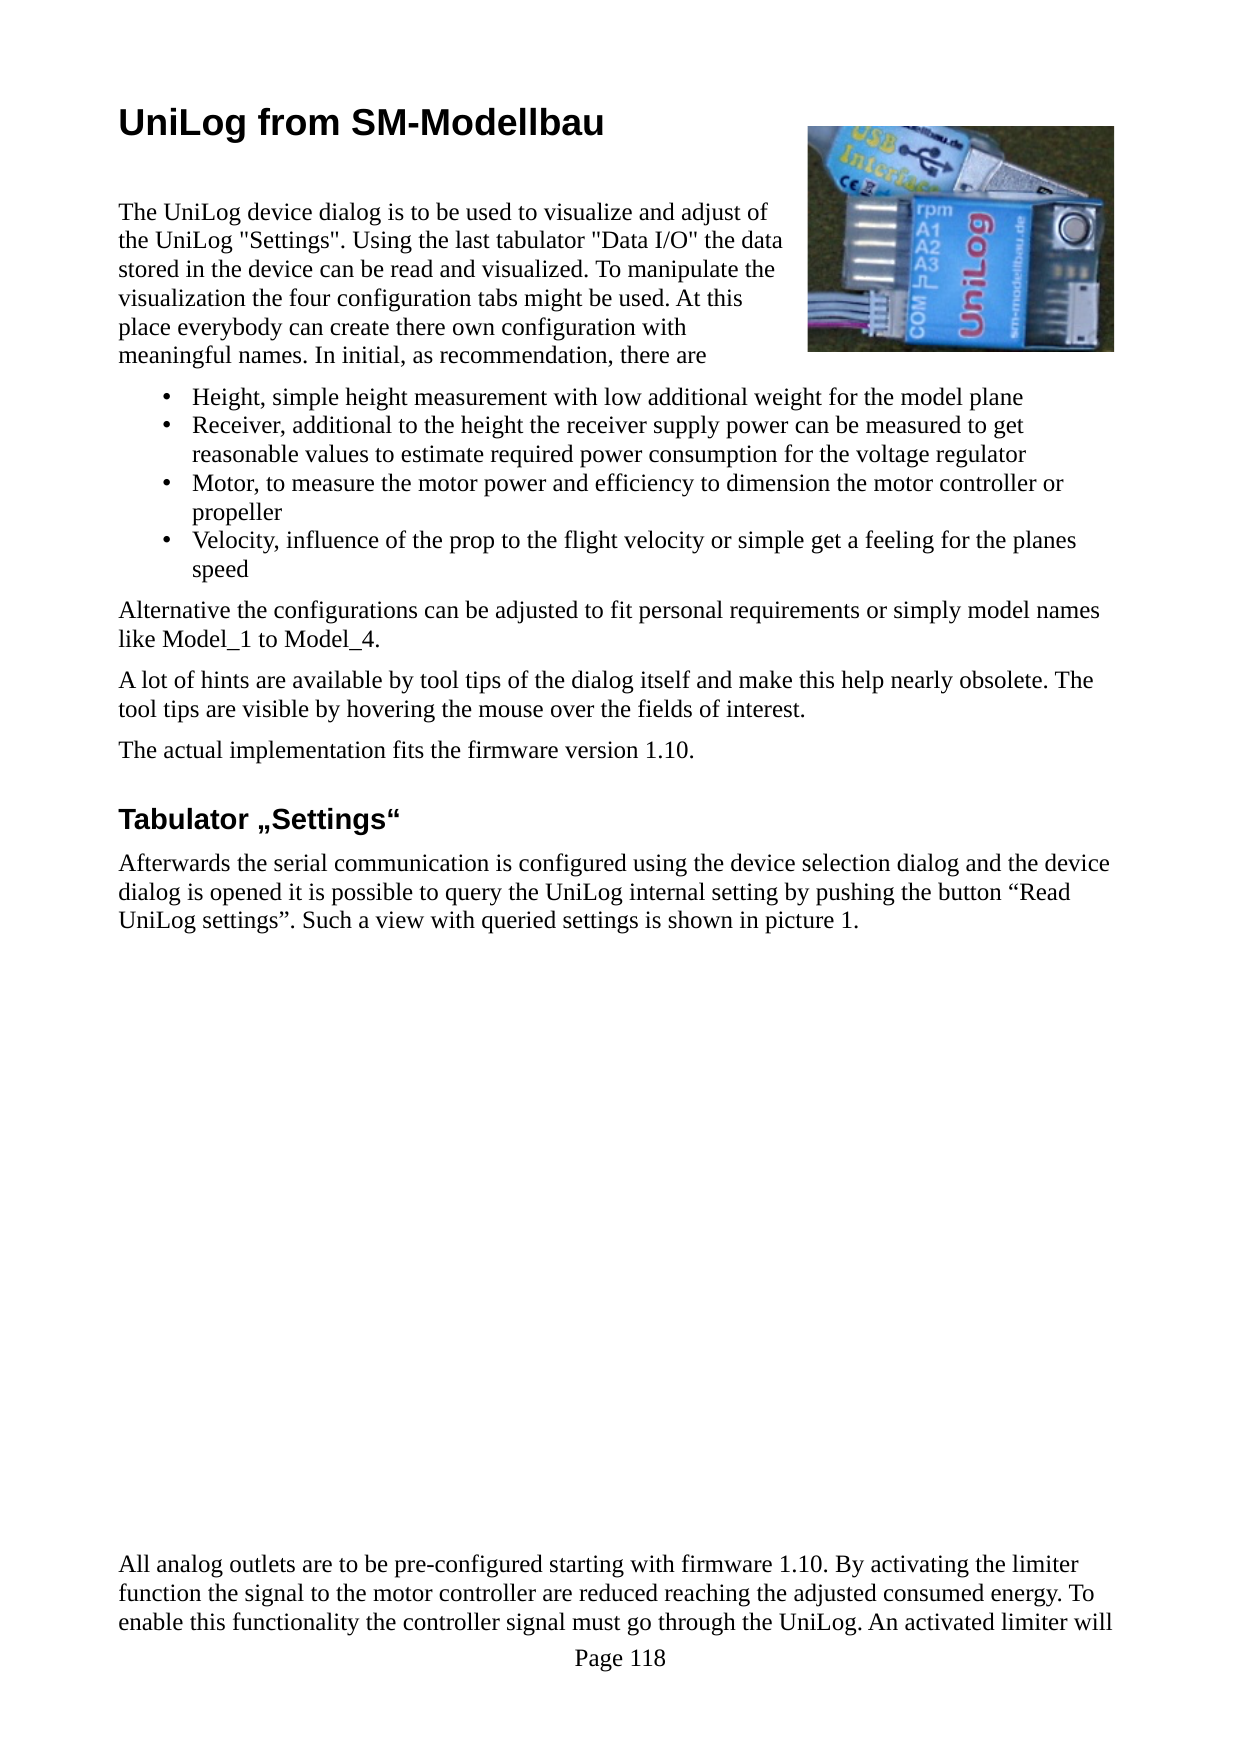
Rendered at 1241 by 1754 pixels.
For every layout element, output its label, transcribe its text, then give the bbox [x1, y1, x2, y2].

subtitle Tabulator „Settings“ [118, 802, 1122, 835]
list Motor, to measure the motor power and efficiency to dimension the motor controller or propeller [162, 468, 1122, 526]
list Height, simple height measurement with low additional weight for the model plane [162, 382, 1122, 411]
list Receiver, additional to the height the receiver supply power can be measured to get reasonable values to estimate required power consumption for the voltage regulator [162, 411, 1122, 468]
text The UniLog device dialog is to be used to visualize and adjust of the UniLog "Settings". Using the last tabulator "Data I/O" the data stored in the device can be read and visualized. To manipulate the visualization the four configuration tabs might be used. At this place everybody can create there own configuration with meaningful names. In initial, as recommendation, there are [118, 197, 1122, 369]
subtitle UniLog from SM-Modellbau [118, 100, 1122, 143]
text The actual implementation fits the firmware version 1.10. [118, 736, 1122, 764]
text A lot of hints are available by tool tips of the dialog itself and make this help nearly obsolete. The tool tips are visible by hovering the mouse over the fields of interest. [118, 666, 1122, 723]
text Alternative the configurations can be adjusted to fit personal requirements or simply model names like Model_1 to Model_4. [118, 596, 1122, 653]
text Afterwards the serial communication is configured using the device selection dialog and the device dialog is opened it is possible to query the UniLog internal setting by pushing the button “Read UniLog settings”. Such a view with queried settings is shown in picture 1. [118, 848, 1122, 934]
picture [807, 126, 1115, 352]
text All analog outlets are to be pre-configured starting with firmware 1.10. By activating the limiter function the signal to the motor controller are reduced reaching the adjusted consumed energy. To enable this functionality the controller signal must go through the UniLog. An activated limiter will [118, 1549, 1122, 1635]
list Velocity, influence of the prop to the flight velocity or simple get a feeling for the planes speed [162, 526, 1122, 583]
